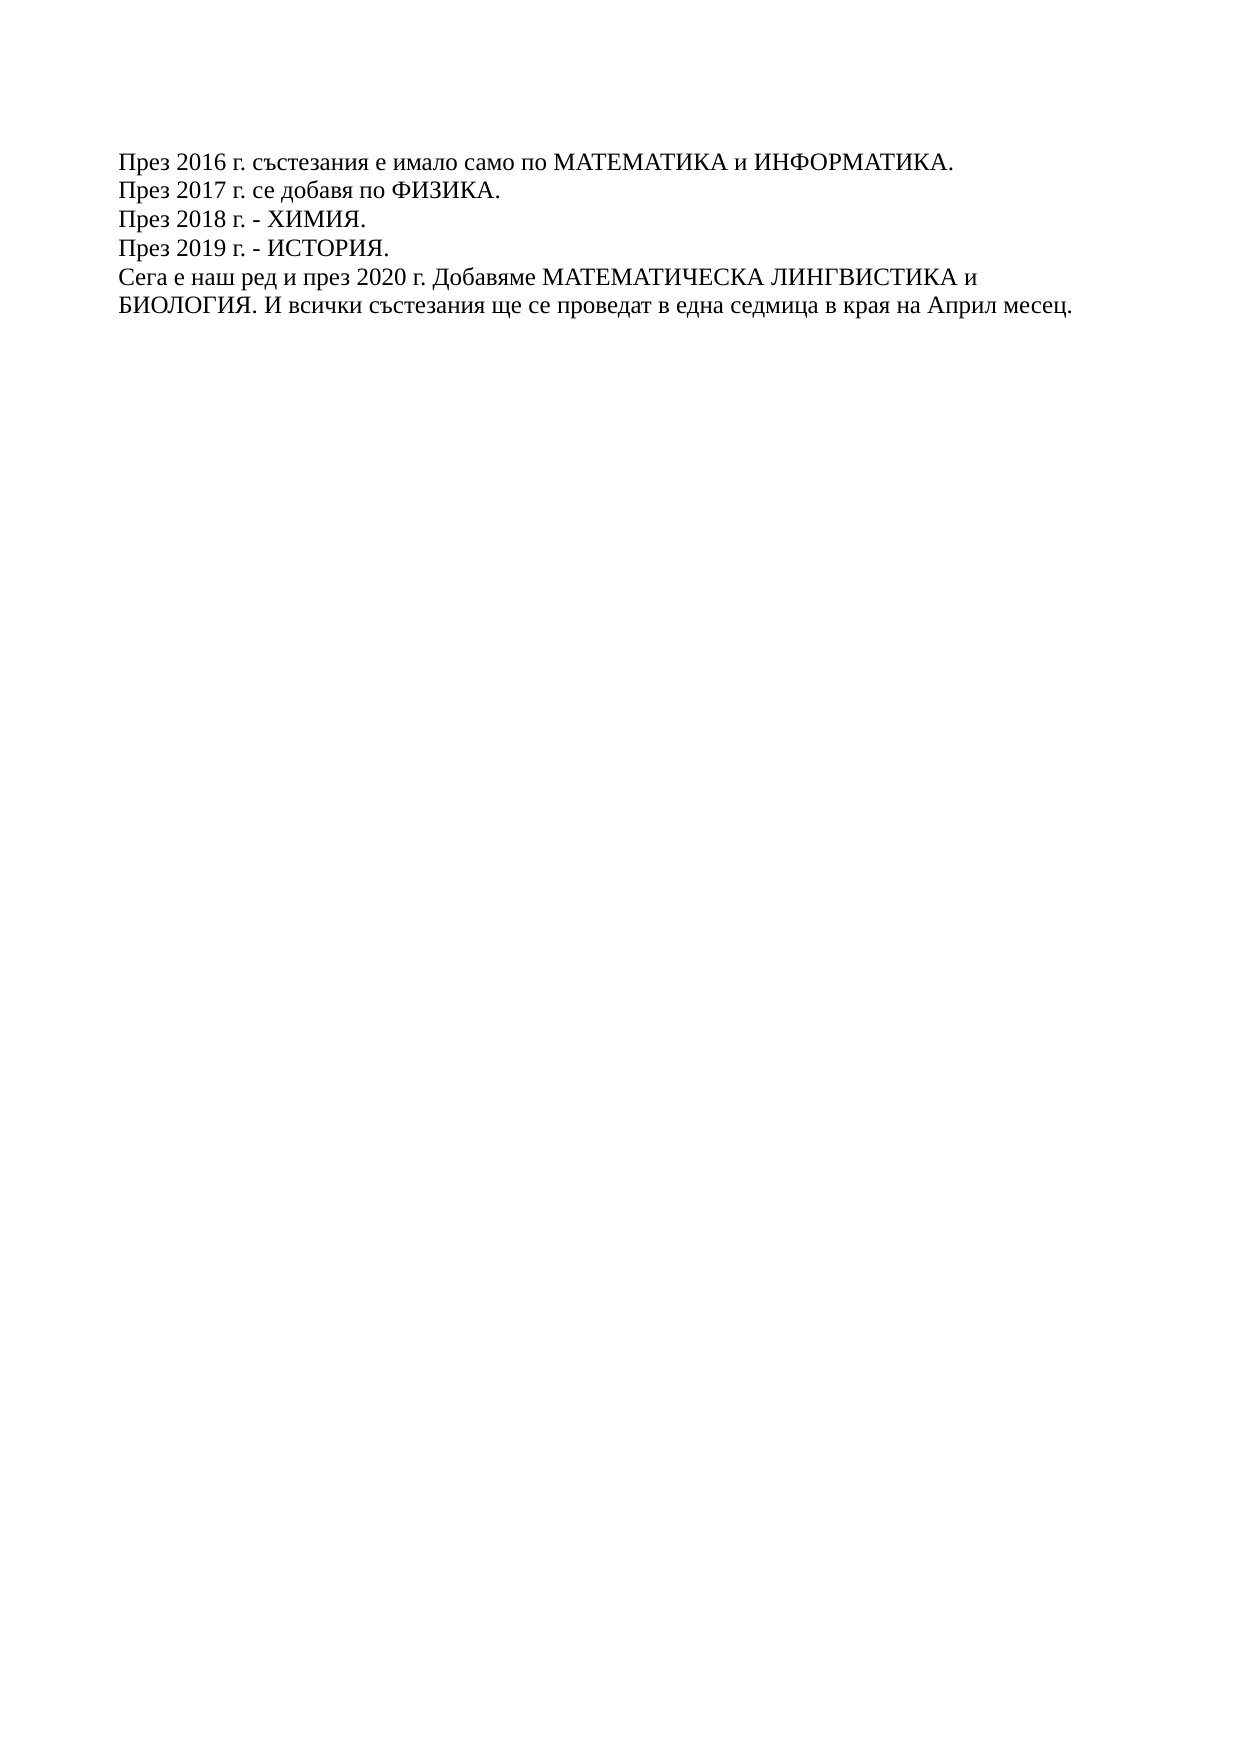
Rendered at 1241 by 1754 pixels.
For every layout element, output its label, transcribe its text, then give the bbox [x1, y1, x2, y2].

text През 2018 г. - ХИМИЯ. [118, 204, 1122, 233]
text През 2016 г. състезания е имало само по МАТЕМАТИКА и ИНФОРМАТИКА. [118, 147, 1122, 176]
text Сега е наш ред и през 2020 г. Добавяме МАТЕМАТИЧЕСКА ЛИНГВИСТИКА и БИОЛОГИЯ. И всички състезания ще се проведат в една седмица в края на Април месец. [118, 262, 1122, 319]
text През 2019 г. - ИСТОРИЯ. [118, 233, 1122, 262]
text През 2017 г. се добавя по ФИЗИКА. [118, 176, 1122, 204]
